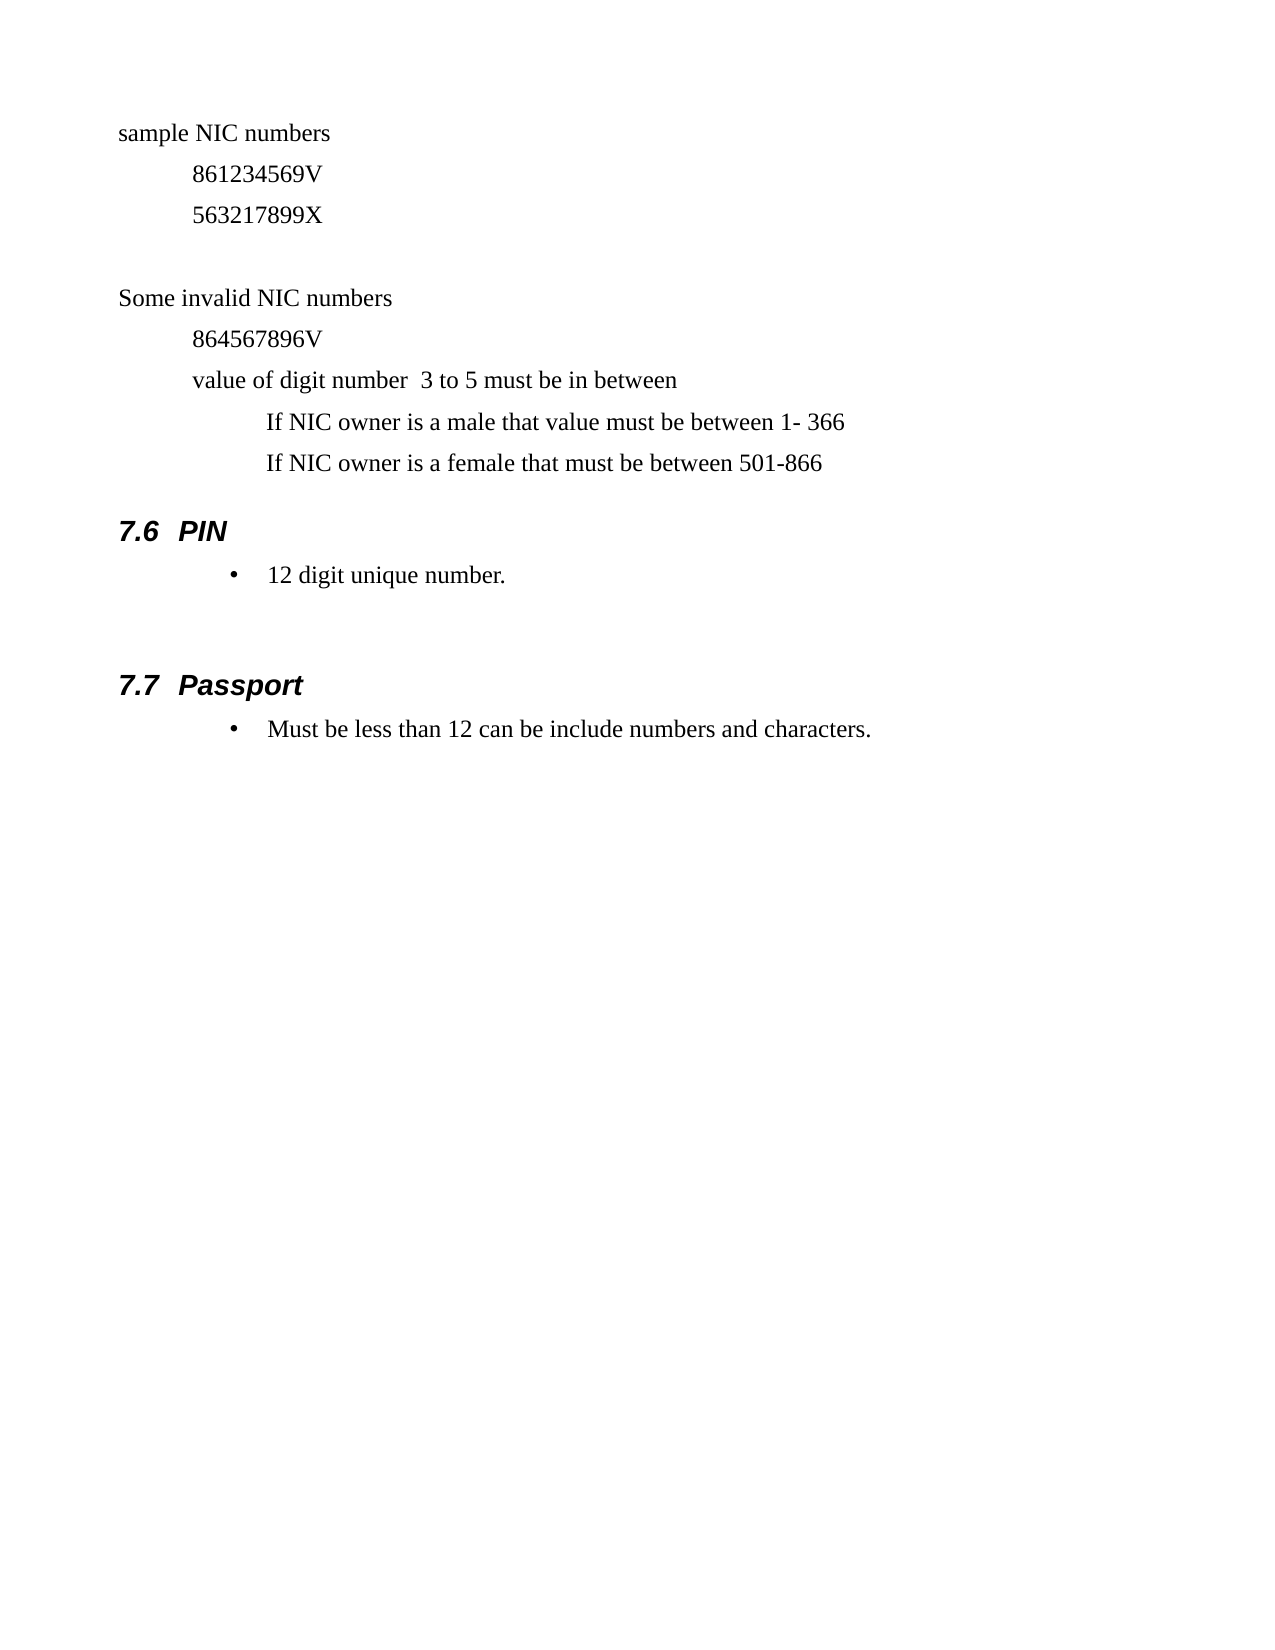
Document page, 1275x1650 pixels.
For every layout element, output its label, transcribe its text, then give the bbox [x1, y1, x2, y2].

text value of digit number 3 to 5 must be in between [118, 366, 1157, 394]
text If NIC owner is a female that must be between 501-866 [118, 448, 1157, 477]
text Some invalid NIC numbers [118, 283, 1157, 312]
text 861234569V [118, 159, 1157, 188]
subtitle PIN [118, 514, 1157, 548]
subtitle Passport [118, 668, 1157, 701]
text If NIC owner is a male that value must be between 1- 366 [118, 407, 1157, 436]
list 12 digit unique number. [229, 560, 1157, 589]
text 563217899X [118, 201, 1157, 229]
text sample NIC numbers [118, 118, 1157, 147]
text 864567896V [118, 324, 1157, 353]
list Must be less than 12 can be include numbers and characters. [229, 714, 1157, 743]
